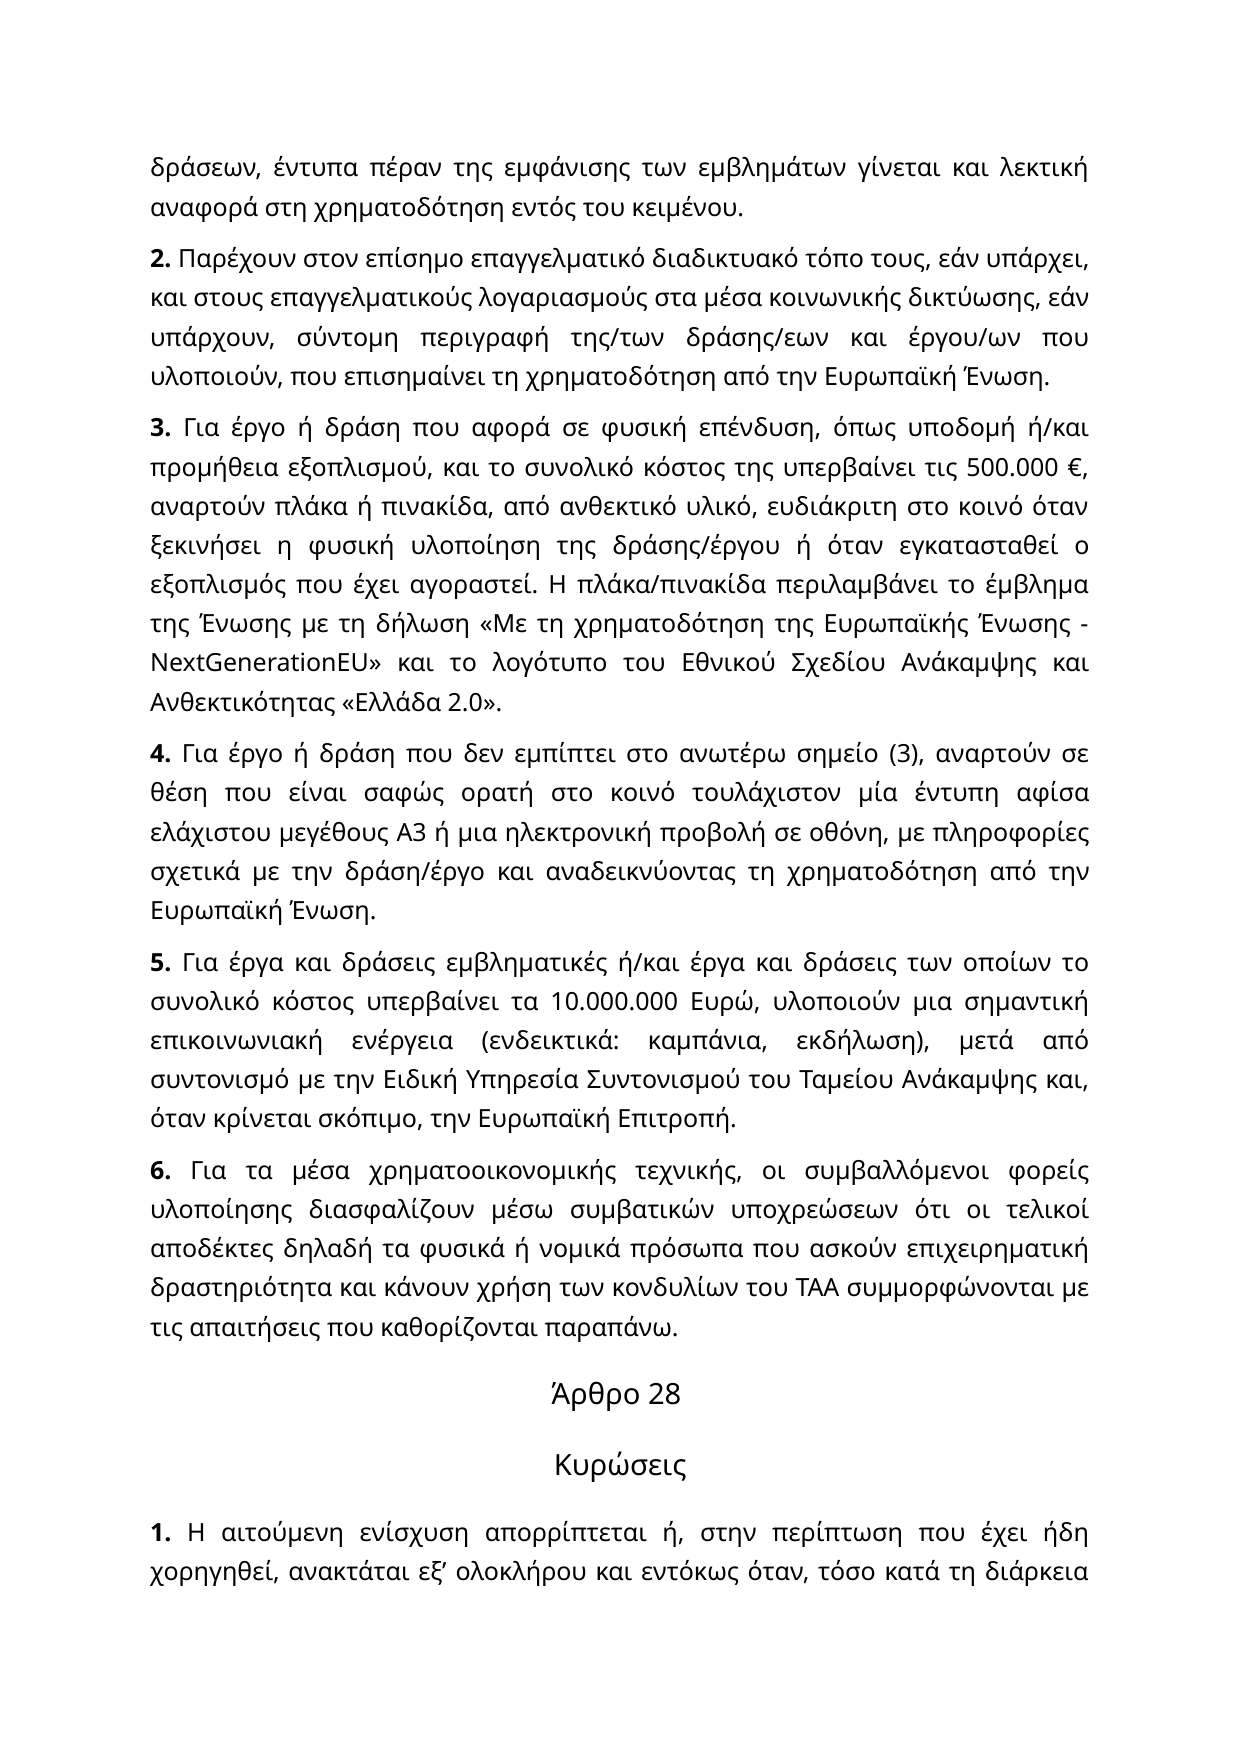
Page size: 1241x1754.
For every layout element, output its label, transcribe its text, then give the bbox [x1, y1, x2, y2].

text 2. Παρέχουν στον επίσημο επαγγελματικό διαδικτυακό τόπο τους, εάν υπάρχει, και στους επαγγελματικούς λογαριασμούς στα μέσα κοινωνικής δικτύωσης, εάν υπάρχουν, σύντομη περιγραφή της/των δράσης/εων και έργου/ων που υλοποιούν, που επισημαίνει τη χρηματοδότηση από την Ευρωπαϊκή Ένωση. [150, 241, 1090, 392]
text δράσεων, έντυπα πέραν της εμφάνισης των εμβλημάτων γίνεται και λεκτική αναφορά στη χρηματοδότηση εντός του κειμένου. [150, 150, 1090, 223]
subtitle Κυρώσεις [150, 1444, 1090, 1484]
subtitle Άρθρο 28 [150, 1373, 1090, 1413]
text 3. Για έργο ή δράση που αφορά σε φυσική επένδυση, όπως υποδομή ή/και προμήθεια εξοπλισμού, και το συνολικό κόστος της υπερβαίνει τις 500.000 €, αναρτούν πλάκα ή πινακίδα, από ανθεκτικό υλικό, ευδιάκριτη στο κοινό όταν ξεκινήσει η φυσική υλοποίηση της δράσης/έργου ή όταν εγκατασταθεί ο εξοπλισμός που έχει αγοραστεί. Η πλάκα/πινακίδα περιλαμβάνει το έμβλημα της Ένωσης με τη δήλωση «Με τη χρηματοδότηση της Ευρωπαϊκής Ένωσης - NextGenerationEU» και το λογότυπο του Εθνικού Σχεδίου Ανάκαμψης και Ανθεκτικότητας «Ελλάδα 2.0». [150, 410, 1090, 718]
text 1. Η αιτούμενη ενίσχυση απορρίπτεται ή, στην περίπτωση που έχει ήδη χορηγηθεί, ανακτάται εξ’ ολοκλήρου και εντόκως όταν, τόσο κατά τη διάρκεια [150, 1514, 1090, 1588]
text 4. Για έργο ή δράση που δεν εμπίπτει στο ανωτέρω σημείο (3), αναρτούν σε θέση που είναι σαφώς ορατή στο κοινό τουλάχιστον μία έντυπη αφίσα ελάχιστου μεγέθους Α3 ή μια ηλεκτρονική προβολή σε οθόνη, με πληροφορίες σχετικά με την δράση/έργο και αναδεικνύοντας τη χρηματοδότηση από την Ευρωπαϊκή Ένωση. [150, 736, 1090, 927]
text 6. Για τα μέσα χρηματοοικονομικής τεχνικής, οι συμβαλλόμενοι φορείς υλοποίησης διασφαλίζουν μέσω συμβατικών υποχρεώσεων ότι οι τελικοί αποδέκτες δηλαδή τα φυσικά ή νομικά πρόσωπα που ασκούν επιχειρηματική δραστηριότητα και κάνουν χρήση των κονδυλίων του ΤΑΑ συμμορφώνονται με τις απαιτήσεις που καθορίζονται παραπάνω. [150, 1152, 1090, 1343]
text 5. Για έργα και δράσεις εμβληματικές ή/και έργα και δράσεις των οποίων το συνολικό κόστος υπερβαίνει τα 10.000.000 Ευρώ, υλοποιούν μια σημαντική επικοινωνιακή ενέργεια (ενδεικτικά: καμπάνια, εκδήλωση), μετά από συντονισμό με την Ειδική Υπηρεσία Συντονισμού του Ταμείου Ανάκαμψης και, όταν κρίνεται σκόπιμο, την Ευρωπαϊκή Επιτροπή. [150, 944, 1090, 1135]
